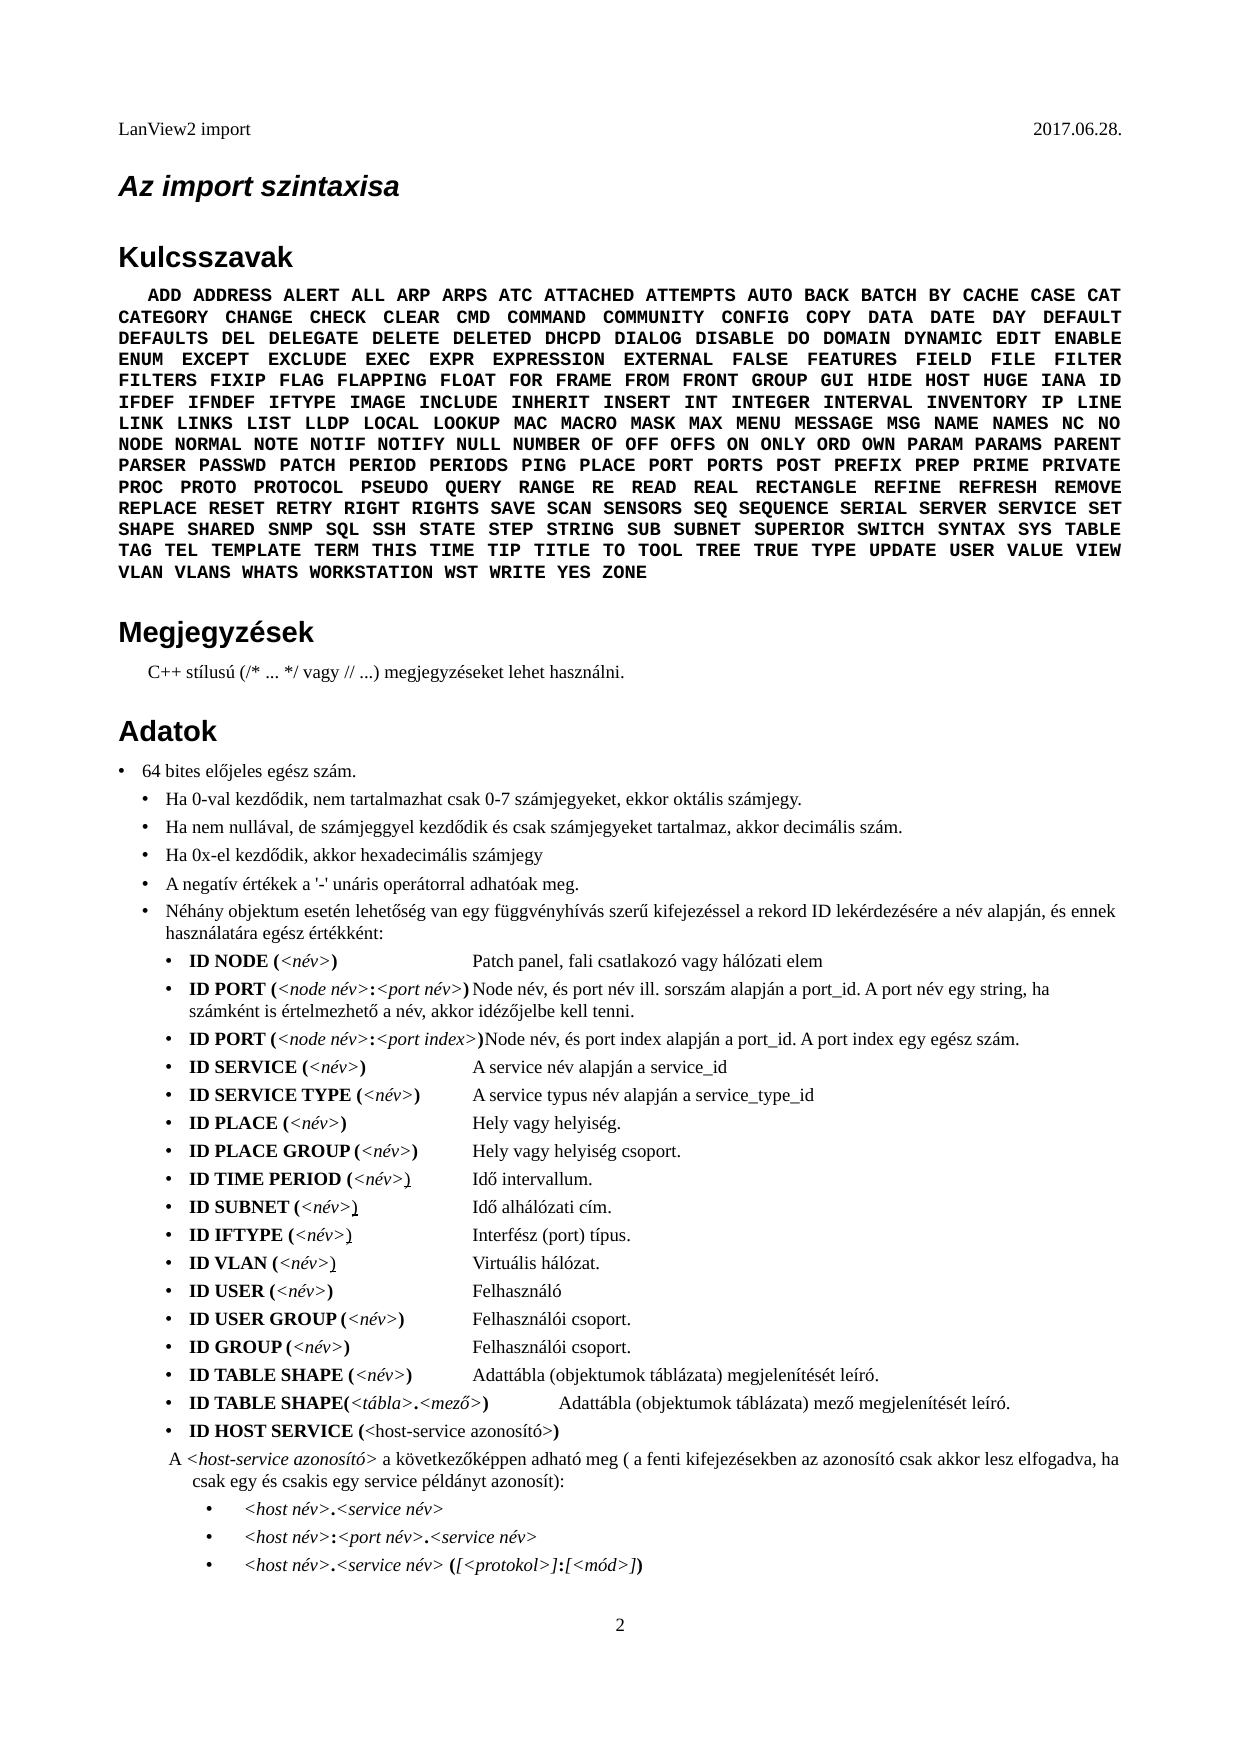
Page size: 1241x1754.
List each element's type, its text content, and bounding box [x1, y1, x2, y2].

subtitle Adatok [118, 714, 1122, 748]
list Ha 0x-el kezdődik, akkor hexadecimális számjegy [142, 844, 1122, 866]
list ID NODE (<név>) Patch panel, fali csatlakozó vagy hálózati elem [165, 950, 1122, 972]
list ID TABLE SHAPE (<név>) Adattábla (objektumok táblázata) megjelenítését leíró. [165, 1364, 1122, 1385]
list ID HOST SERVICE (<host-service azonosító>) [165, 1420, 1122, 1441]
list Ha 0-val kezdődik, nem tartalmazhat csak 0-7 számjegyeket, ekkor oktális számjegy. [142, 788, 1122, 810]
list <host név>:<port név>.<service név> [206, 1526, 1122, 1547]
list ID TABLE SHAPE(<tábla>.<mező>) Adattábla (objektumok táblázata) mező megjelenítését leíró. [165, 1392, 1122, 1413]
list ID GROUP (<név>) Felhasználói csoport. [165, 1336, 1122, 1357]
list A negatív értékek a '-' unáris operátorral adhatóak meg. [142, 872, 1122, 894]
list Ha nem nullával, de számjeggyel kezdődik és csak számjegyeket tartalmaz, akkor decimális szám. [142, 816, 1122, 838]
list ID PORT (<node név>:<port név>) Node név, és port név ill. sorszám alapján a port_id. A port név egy string, ha számként is értelmezhető a név, akkor idézőjelbe kell tenni. [165, 978, 1122, 1021]
list ID USER (<név>) Felhasználó [165, 1280, 1122, 1301]
list ID SERVICE TYPE (<név>) A service typus név alapján a service_type_id [165, 1084, 1122, 1105]
list ID VLAN (<név>) Virtuális hálózat. [165, 1252, 1122, 1273]
list ID IFTYPE (<név>) Interfész (port) típus. [165, 1224, 1122, 1245]
text A <host-service azonosító> a következőképpen adható meg ( a fenti kifejezésekben az azonosító csak akkor lesz elfogadva, ha csak egy és csakis egy service példányt azonosít): [168, 1448, 1122, 1491]
subtitle Kulcsszavak [118, 240, 1122, 274]
list ID PORT (<node név>:<port index>) Node név, és port index alapján a port_id. A port index egy egész szám. [165, 1028, 1122, 1049]
list ID SERVICE (<név>) A service név alapján a service_id [165, 1056, 1122, 1077]
text C++ stílusú (/* ... */ vagy // ...) megjegyzéseket lehet használni. [118, 661, 1122, 683]
list ID TIME PERIOD (<név>) Idő intervallum. [165, 1168, 1122, 1189]
text ADD ADDRESS ALERT ALL ARP ARPS ATC ATTACHED ATTEMPTS AUTO BACK BATCH BY CACHE CASE CAT CATEGORY CHANGE CHECK CLEAR CMD COMMAND COMMUNITY CONFIG COPY DATA DATE DAY DEFAULT DEFAULTS DEL DELEGATE DELETE DELETED DHCPD DIALOG DISABLE DO DOMAIN DYNAMIC EDIT ENABLE ENUM EXCEPT EXCLUDE EXEC EXPR EXPRESSION EXTERNAL FALSE FEATURES FIELD FILE FILTER FILTERS FIXIP FLAG FLAPPING FLOAT FOR FRAME FROM FRONT GROUP GUI HIDE HOST HUGE IANA ID IFDEF IFNDEF IFTYPE IMAGE INCLUDE INHERIT INSERT INT INTEGER INTERVAL INVENTORY IP LINE LINK LINKS LIST LLDP LOCAL LOOKUP MAC MACRO MASK MAX MENU MESSAGE MSG NAME NAMES NC NO NODE NORMAL NOTE NOTIF NOTIFY NULL NUMBER OF OFF OFFS ON ONLY ORD OWN PARAM PARAMS PARENT PARSER PASSWD PATCH PERIOD PERIODS PING PLACE PORT PORTS POST PREFIX PREP PRIME PRIVATE PROC PROTO PROTOCOL PSEUDO QUERY RANGE RE READ REAL RECTANGLE REFINE REFRESH REMOVE REPLACE RESET RETRY RIGHT RIGHTS SAVE SCAN SENSORS SEQ SEQUENCE SERIAL SERVER SERVICE SET SHAPE SHARED SNMP SQL SSH STATE STEP STRING SUB SUBNET SUPERIOR SWITCH SYNTAX SYS TABLE TAG TEL TEMPLATE TERM THIS TIME TIP TITLE TO TOOL TREE TRUE TYPE UPDATE USER VALUE VIEW VLAN VLANS WHATS WORKSTATION WST WRITE YES ZONE [118, 286, 1122, 584]
list <host név>.<service név> [206, 1497, 1122, 1519]
list ID PLACE GROUP (<név>) Hely vagy helyiség csoport. [165, 1140, 1122, 1161]
subtitle Az import szintaxisa [118, 169, 1122, 203]
list ID USER GROUP (<név>) Felhasználói csoport. [165, 1308, 1122, 1329]
list ID PLACE (<név>) Hely vagy helyiség. [165, 1112, 1122, 1133]
list ID SUBNET (<név>) Idő alhálózati cím. [165, 1196, 1122, 1217]
list 64 bites előjeles egész szám. [118, 760, 1122, 782]
list <host név>.<service név> ([<protokol>]:[<mód>]) [206, 1553, 1122, 1575]
list Néhány objektum esetén lehetőség van egy függvényhívás szerű kifejezéssel a rekord ID lekérdezésére a név alapján, és ennek használatára egész értékként: [142, 900, 1122, 943]
subtitle Megjegyzések [118, 615, 1122, 649]
